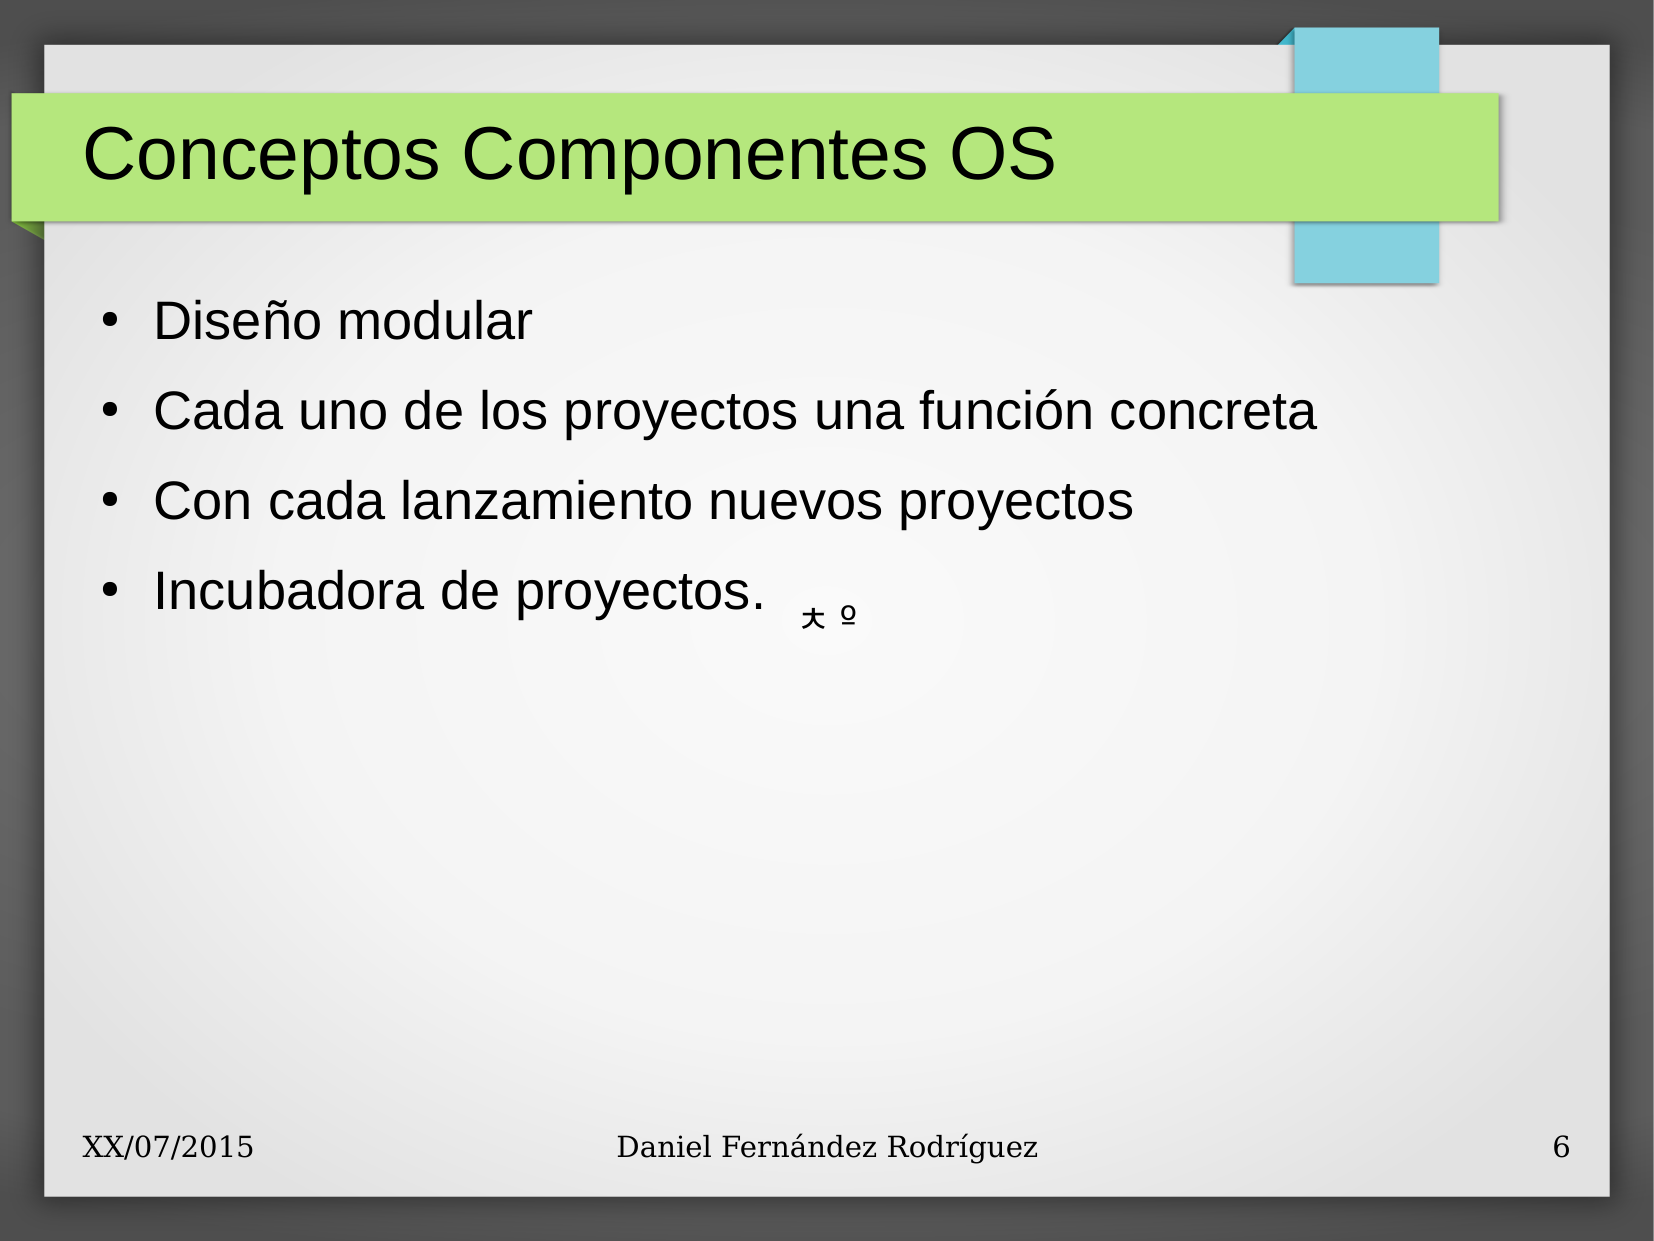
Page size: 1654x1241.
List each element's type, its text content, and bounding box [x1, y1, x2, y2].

title Conceptos Componentes OS [82, 94, 1264, 213]
list Diseño modular Cada uno de los proyectos una función concreta Con cada lanzamiento nuevos proyectos Incubadora de proyectos. [82, 290, 1571, 1010]
picture [0, 0, 1654, 1241]
